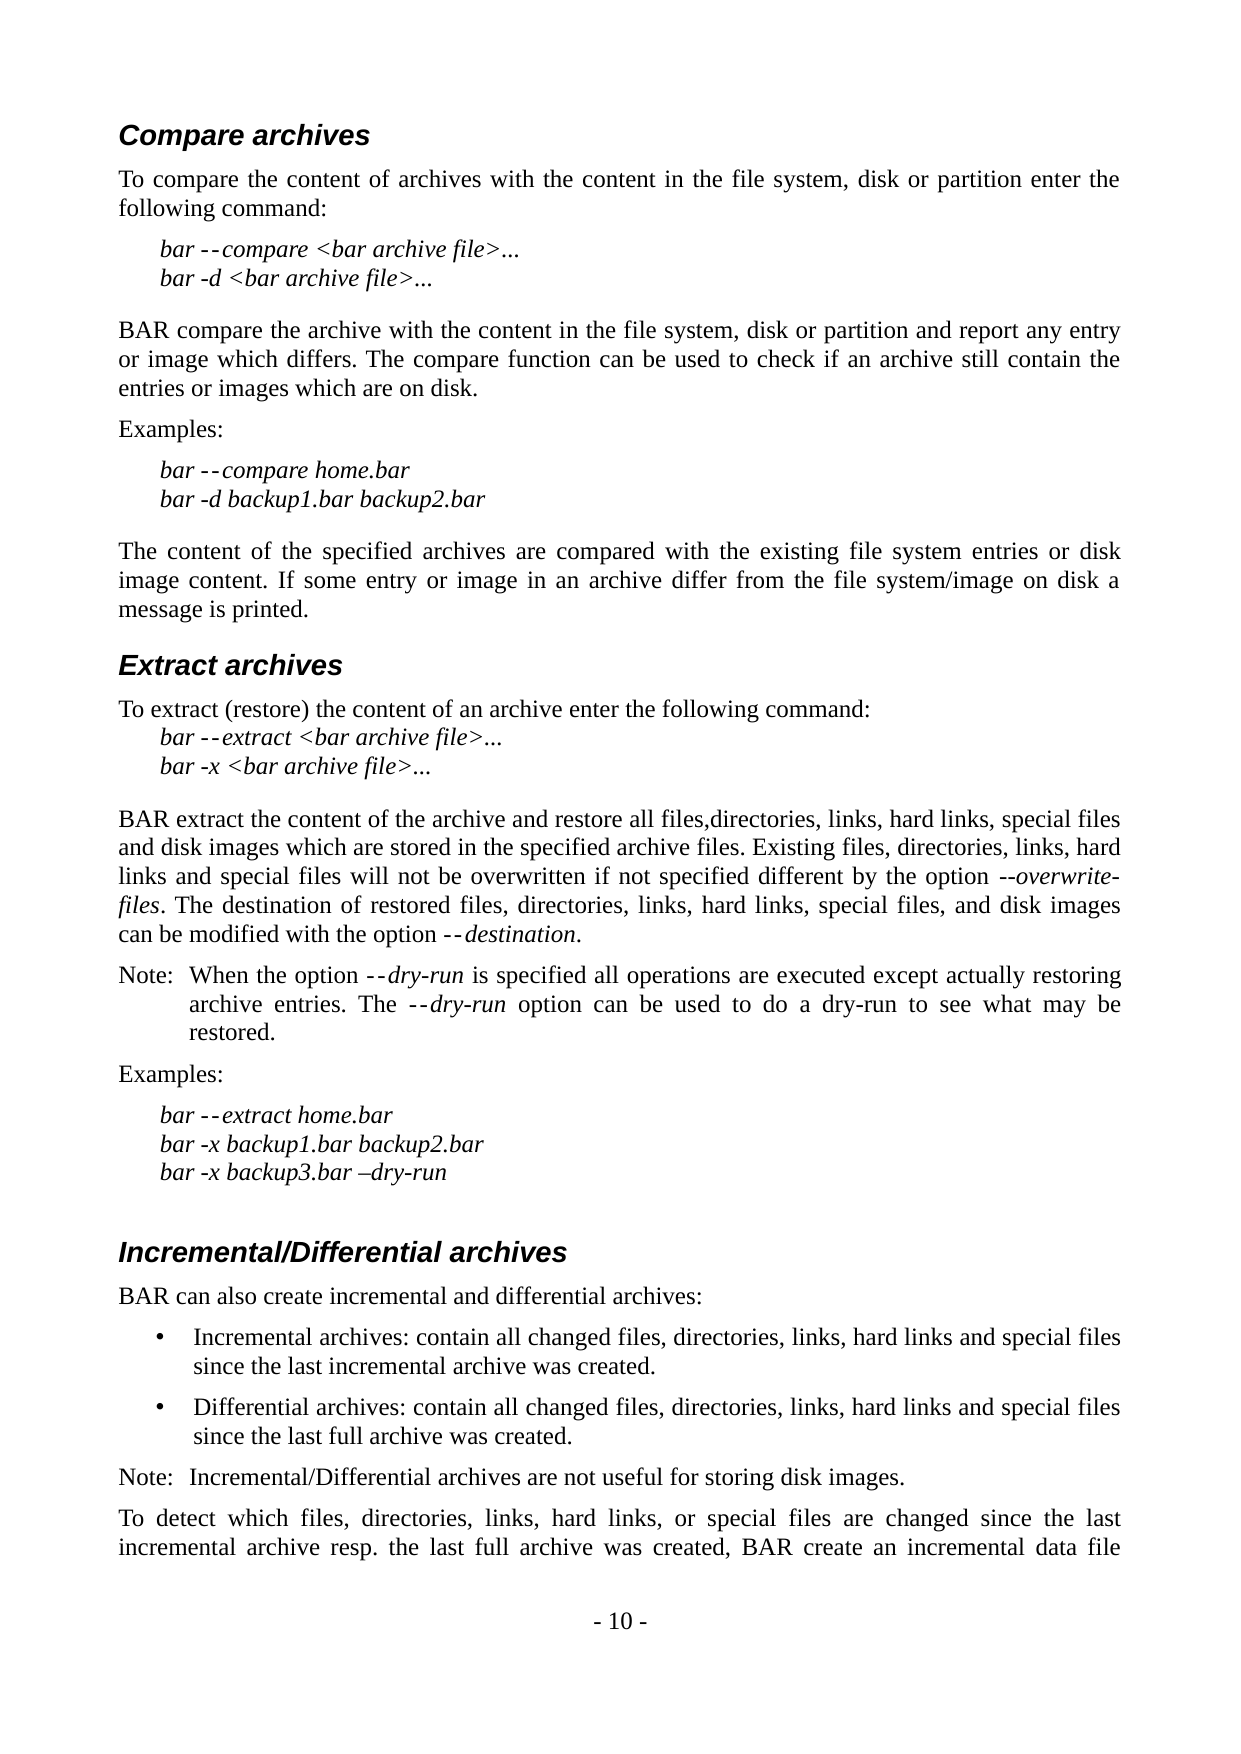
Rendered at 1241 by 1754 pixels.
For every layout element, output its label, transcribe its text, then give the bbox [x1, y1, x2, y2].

list Differential archives: contain all changed files, directories, links, hard links and special files since the last full archive was created. [156, 1392, 1122, 1449]
text To compare the content of archives with the content in the file system, disk or partition enter the following command: [118, 164, 1122, 222]
text bar ‑‑compare <bar archive file>... [159, 234, 1122, 263]
text Examples: [118, 1059, 1122, 1087]
text bar ‑‑extract home.bar [159, 1100, 1122, 1129]
text BAR extract the content of the archive and restore all files,directories, links, hard links, special files and disk images which are stored in the specified archive files. Existing files, directories, links, hard links and special files will not be overwritten if not specified different by the option ‑‑overwrite-files. The destination of restored files, directories, links, hard links, special files, and disk images can be modified with the option ‑‑destination. [118, 804, 1122, 947]
text Note: When the option ‑‑dry-run is specified all operations are executed except actually restoring archive entries. The ‑‑dry-run option can be used to do a dry-run to see what may be restored. [118, 960, 1122, 1046]
text bar -x backup1.bar backup2.bar [159, 1129, 1122, 1157]
subtitle Extract archives [118, 648, 1122, 681]
text bar -x <bar archive file>... [159, 751, 1122, 780]
text bar -x backup3.bar –dry-run [159, 1157, 1122, 1186]
text bar -d backup1.bar backup2.bar [159, 484, 1122, 513]
text To extract (restore) the content of an archive enter the following command: [118, 694, 1122, 722]
text Examples: [118, 414, 1122, 443]
text bar -d <bar archive file>... [159, 263, 1122, 292]
text bar ‑‑compare home.bar [159, 455, 1122, 484]
text bar ‑‑extract <bar archive file>... [159, 722, 1122, 751]
text The content of the specified archives are compared with the existing file system entries or disk image content. If some entry or image in an archive differ from the file system/image on disk a message is printed. [118, 536, 1122, 623]
list Incremental archives: contain all changed files, directories, links, hard links and special files since the last incremental archive was created. [156, 1322, 1122, 1379]
text Note: Incremental/Differential archives are not useful for storing disk images. [118, 1462, 1122, 1491]
subtitle Compare archives [118, 118, 1122, 152]
text To detect which files, directories, links, hard links, or special files are changed since the last incremental archive resp. the last full archive was created, BAR create an incremental data file [118, 1503, 1122, 1561]
subtitle Incremental/Differential archives [118, 1235, 1122, 1268]
text BAR can also create incremental and differential archives: [118, 1281, 1122, 1309]
text BAR compare the archive with the content in the file system, disk or partition and report any entry or image which differs. The compare function can be used to check if an archive still contain the entries or images which are on disk. [118, 315, 1122, 402]
